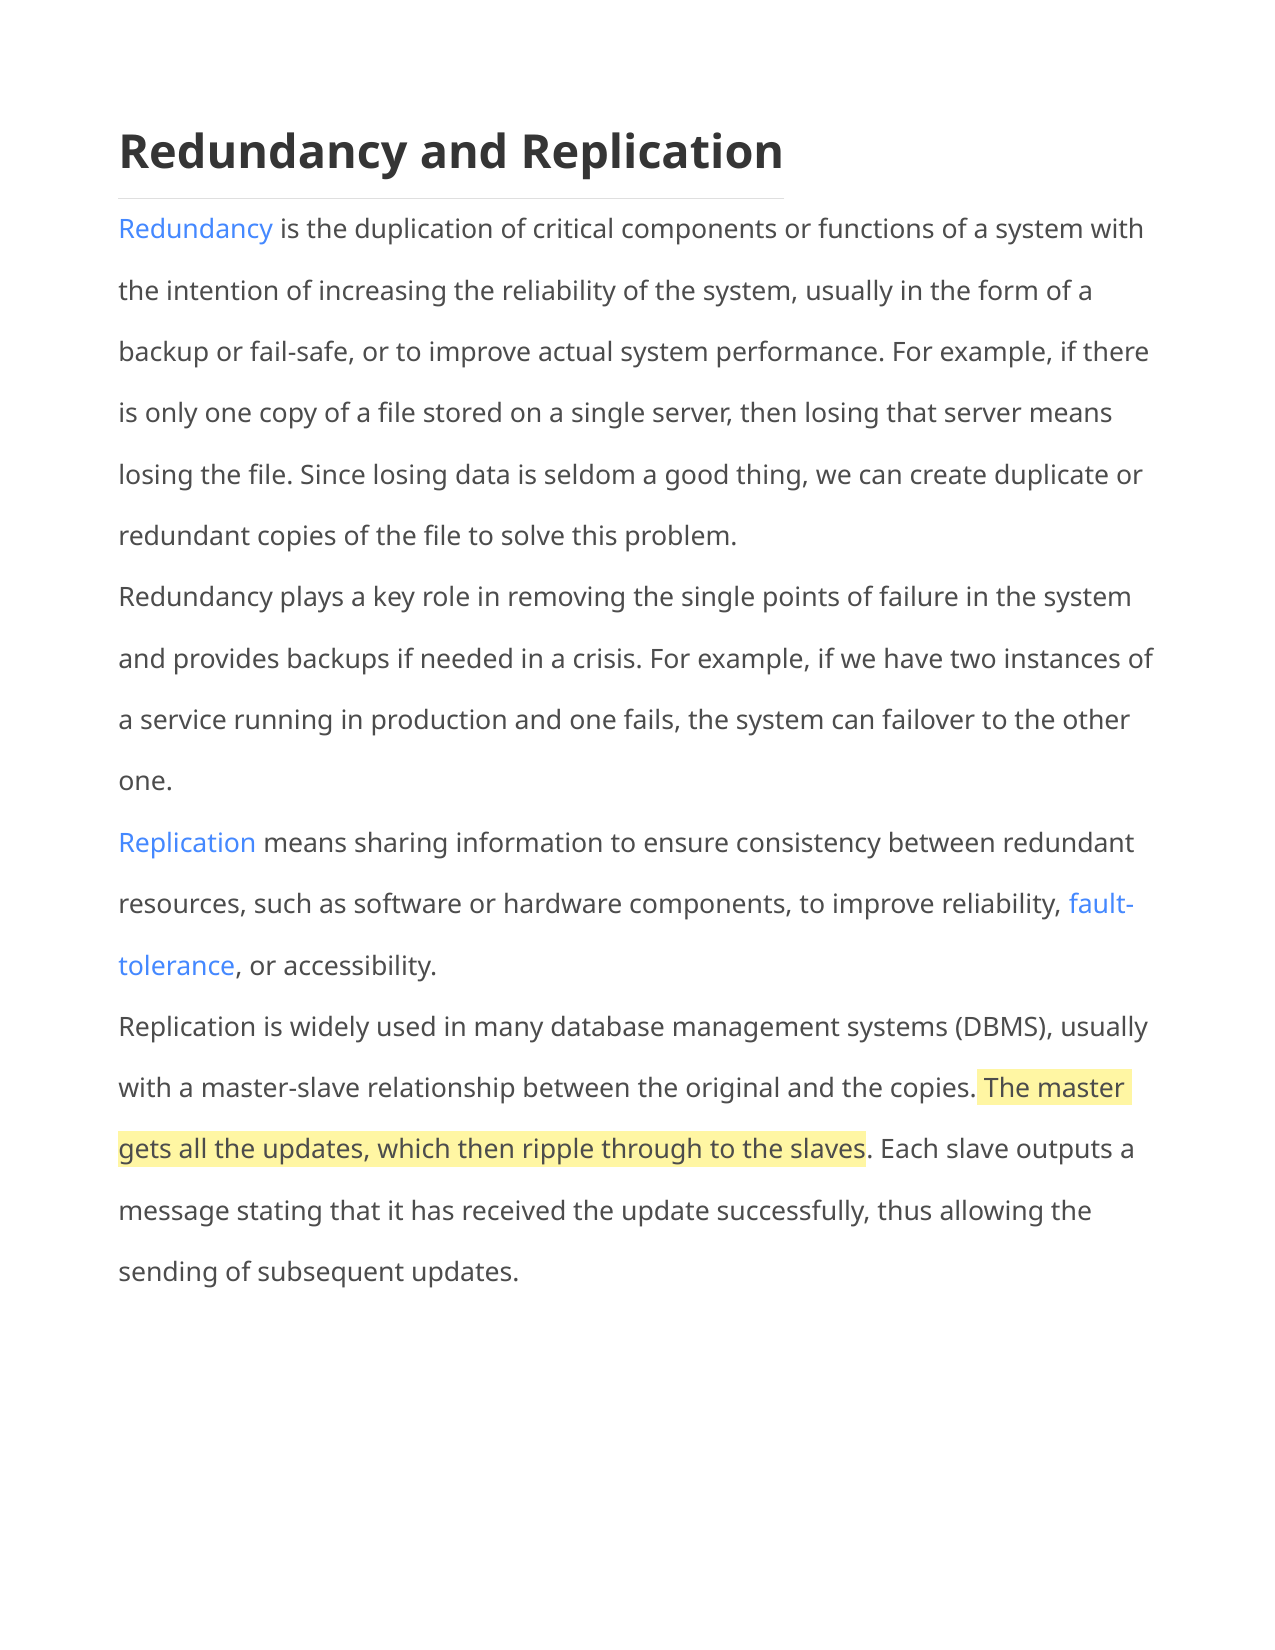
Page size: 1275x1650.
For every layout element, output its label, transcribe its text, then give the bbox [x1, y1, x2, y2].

text Redundancy plays a key role in removing the single points of failure in the system and provides backups if needed in a crisis. For example, if we have two instances of a service running in production and one fails, the system can failover to the other one. [118, 578, 1157, 798]
subtitle Redundancy and Replication [118, 118, 1157, 198]
text Replication is widely used in many database management systems (DBMS), usually with a master-slave relationship between the original and the copies. The master gets all the updates, which then ripple through to the slaves. Each slave outputs a message stating that it has received the update successfully, thus allowing the sending of subsequent updates. [118, 1008, 1157, 1289]
text Redundancy is the duplication of critical components or functions of a system with the intention of increasing the reliability of the system, usually in the form of a backup or fail-safe, or to improve actual system performance. For example, if there is only one copy of a file stored on a single server, then losing that server means losing the file. Since losing data is seldom a good thing, we can create duplicate or redundant copies of the file to solve this problem. [118, 210, 1157, 553]
text Replication means sharing information to ensure consistency between redundant resources, such as software or hardware components, to improve reliability, fault-tolerance, or accessibility. [118, 824, 1157, 983]
